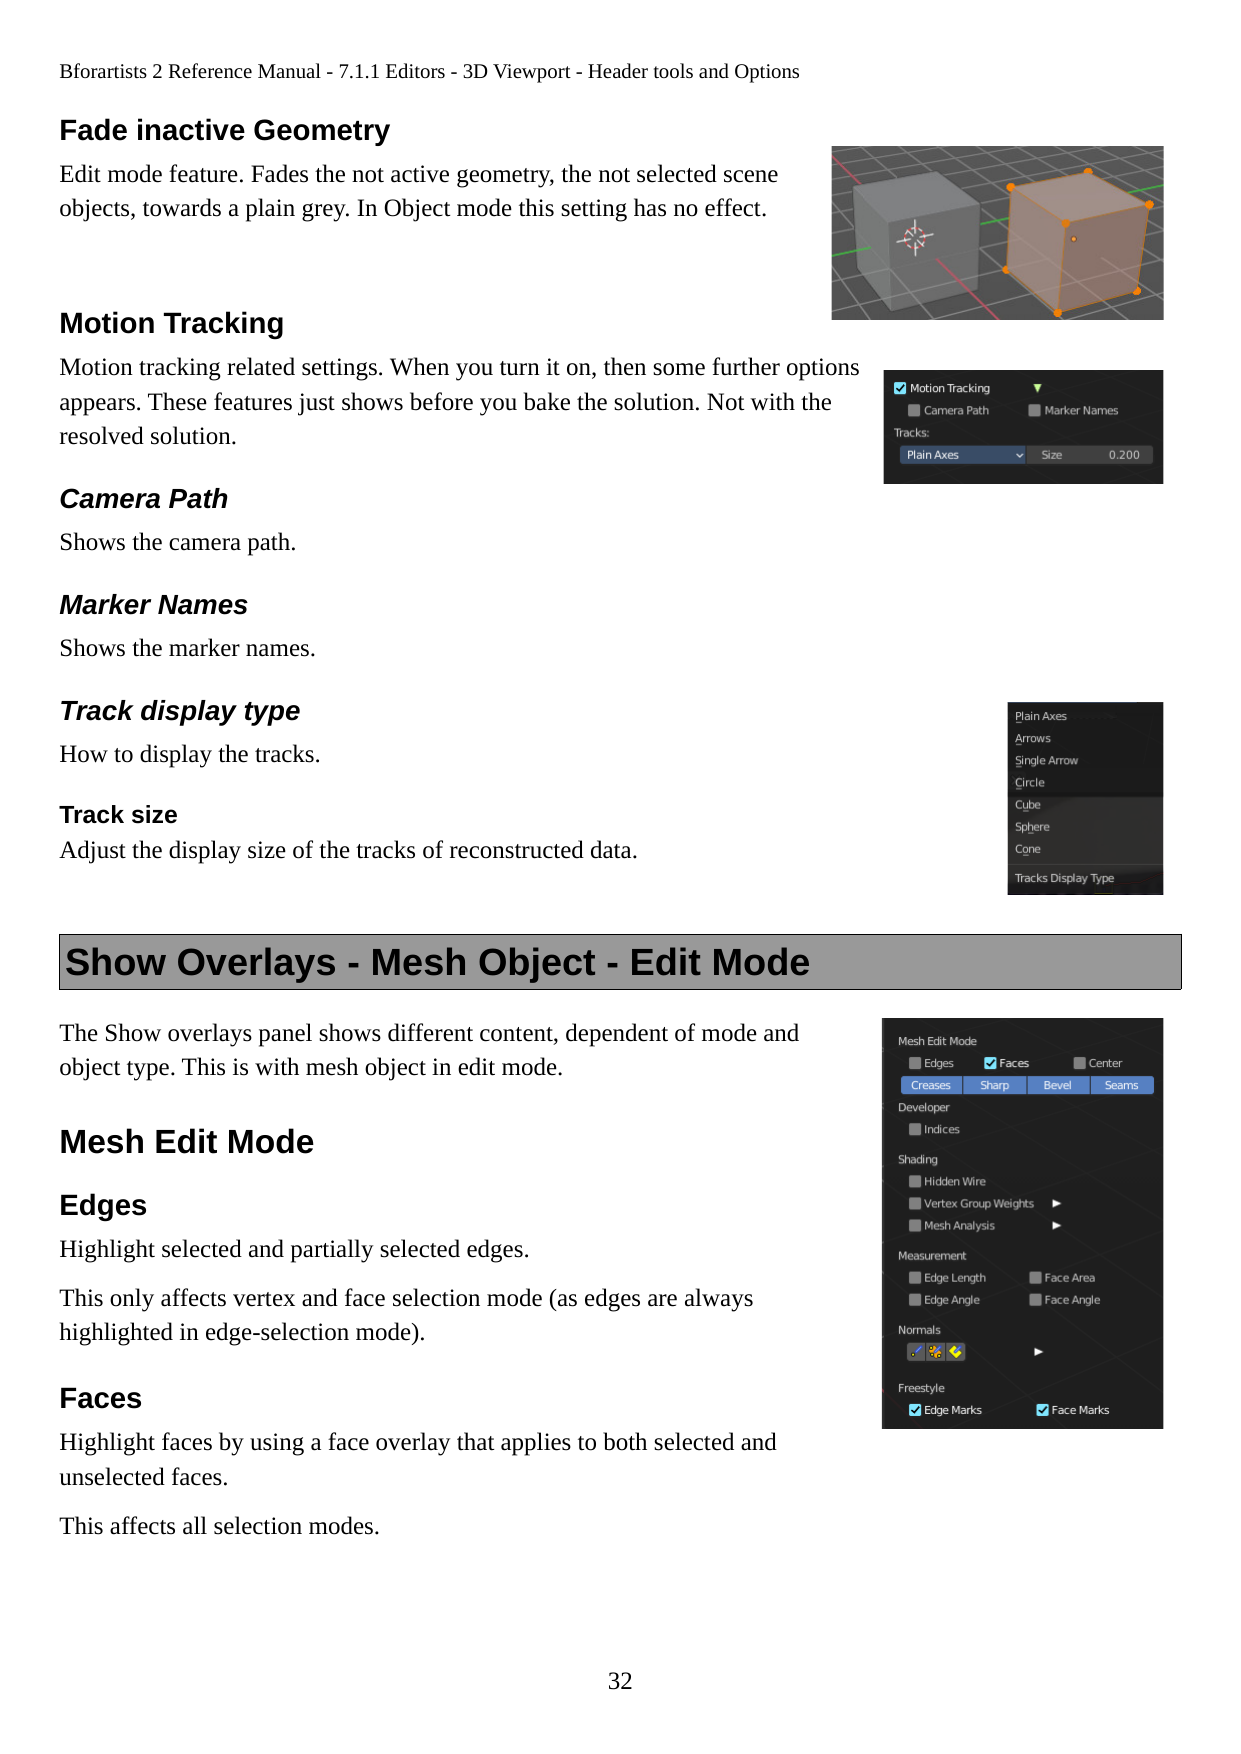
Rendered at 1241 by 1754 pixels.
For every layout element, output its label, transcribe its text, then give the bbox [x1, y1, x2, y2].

picture [831, 146, 1164, 320]
text Adjust the display size of the tracks of reconstructed data. [59, 835, 1007, 864]
subtitle [1164, 1188, 1181, 1221]
table_header Show Overlays - Mesh Object - Edit Mode [60, 935, 1181, 989]
subtitle Marker Names [59, 589, 1181, 621]
text Highlight faces by using a face overlay that applies to both selected and unselected faces. [59, 1427, 1181, 1491]
text The Show overlays panel shows different content, dependent of mode and object type. This is with mesh object in edit mode. [59, 1018, 881, 1081]
picture [883, 370, 1164, 484]
picture [1007, 702, 1164, 895]
text How to display the tracks. [59, 739, 1007, 768]
picture [881, 1018, 1164, 1429]
subtitle [1164, 1381, 1181, 1415]
text This only affects vertex and face selection mode (as edges are always highlighted in edge-selection mode). [59, 1283, 881, 1346]
subtitle Edges [59, 1188, 881, 1221]
subtitle Track display type [59, 695, 1181, 727]
subtitle Camera Path [59, 483, 1181, 515]
text Shows the marker names. [59, 633, 1181, 662]
text Shows the camera path. [59, 527, 1181, 556]
text Highlight selected and partially selected edges. [59, 1234, 881, 1263]
text Edit mode feature. Fades the not active geometry, the not selected scene objects, towards a plain grey. In Object mode this setting has no effect. [59, 159, 831, 222]
subtitle [1164, 1122, 1181, 1161]
subtitle Mesh Edit Mode [59, 1122, 881, 1161]
subtitle Motion Tracking [59, 306, 1181, 340]
subtitle Fade inactive Geometry [59, 113, 1181, 146]
text This affects all selection modes. [59, 1511, 1181, 1540]
subtitle Faces [59, 1381, 881, 1415]
text Motion tracking related settings. When you turn it on, then some further options appears. These features just shows before you bake the solution. Not with the resolved solution. [59, 352, 1181, 450]
subtitle [1164, 801, 1181, 829]
subtitle Track size [59, 801, 1007, 829]
